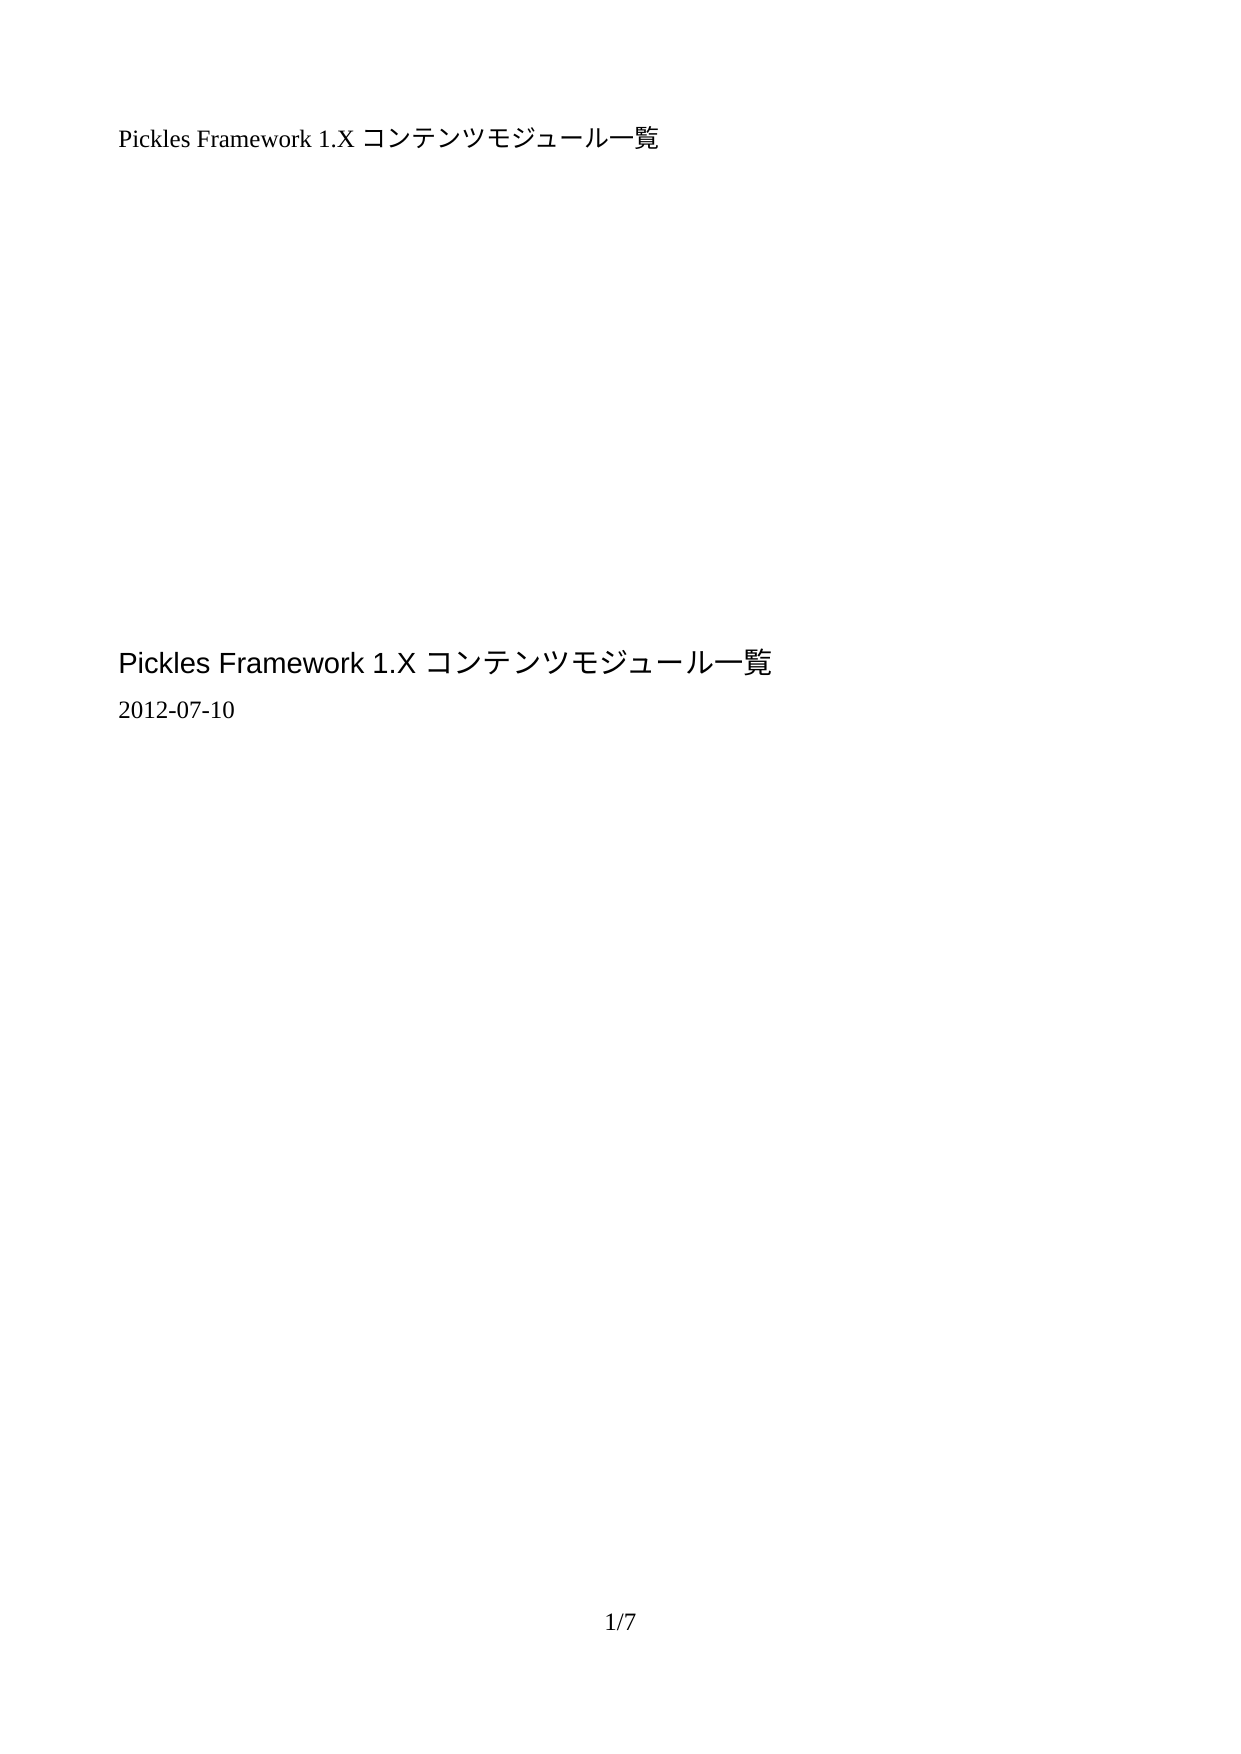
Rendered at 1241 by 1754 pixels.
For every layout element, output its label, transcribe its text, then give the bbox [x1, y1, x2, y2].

subtitle Pickles Framework 1.X コンテンツモジュール一覧 [118, 640, 1122, 682]
text 2012-07-10 [118, 695, 1122, 724]
